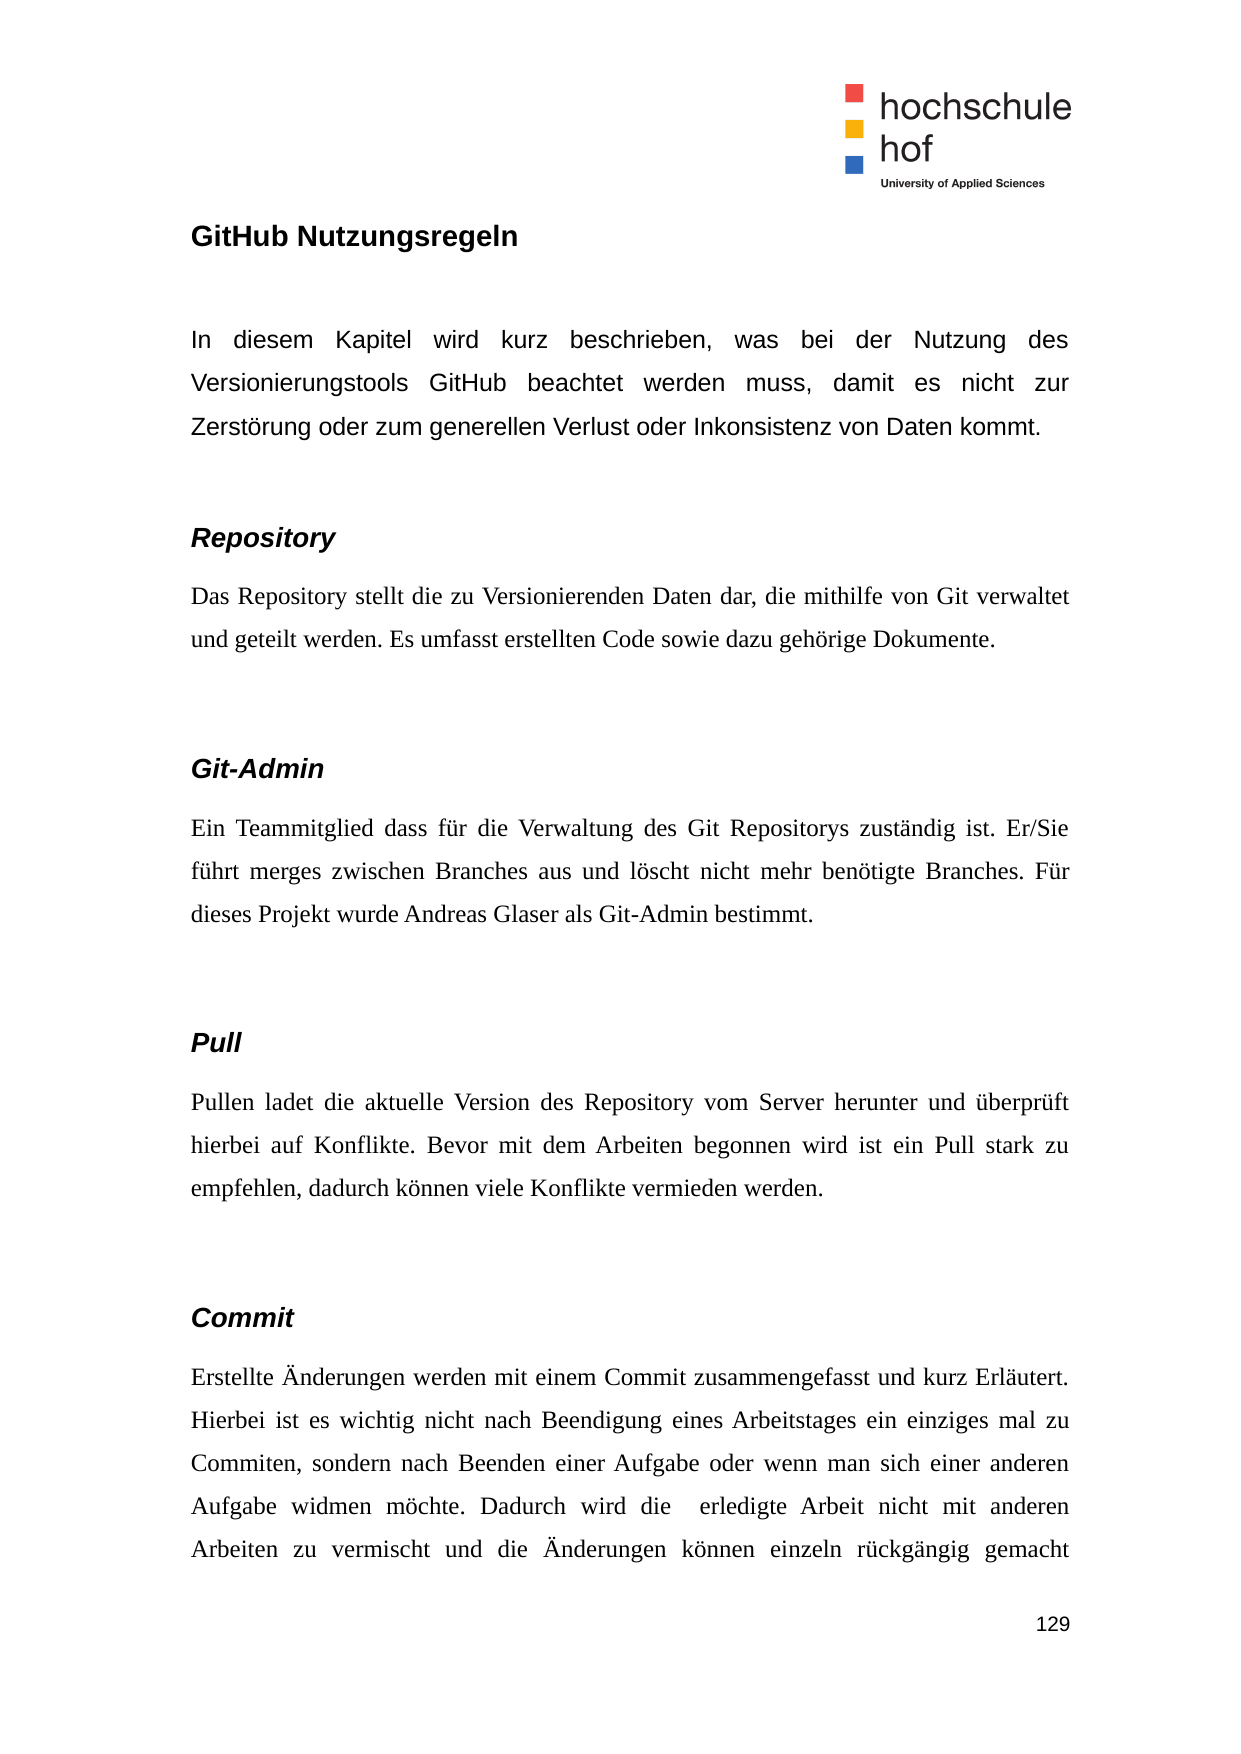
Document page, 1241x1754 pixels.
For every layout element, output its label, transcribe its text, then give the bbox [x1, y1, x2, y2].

subtitle Repository [191, 521, 1070, 553]
text Pullen ladet die aktuelle Version des Repository vom Server herunter und überprüft hierbei auf Konflikte. Bevor mit dem Arbeiten begonnen wird ist ein Pull stark zu empfehlen, dadurch können viele Konflikte vermieden werden. [191, 1087, 1070, 1202]
subtitle Git-Admin [191, 752, 1070, 784]
subtitle Pull [191, 1027, 1070, 1059]
subtitle Commit [191, 1301, 1070, 1333]
subtitle GitHub Nutzungsregeln [191, 219, 1070, 253]
text Das Repository stellt die zu Versionierenden Daten dar, die mithilfe von Git verwaltet und geteilt werden. Es umfasst erstellten Code sowie dazu gehörige Dokumente. [191, 581, 1070, 653]
text Ein Teammitglied dass für die Verwaltung des Git Repositorys zuständig ist. Er/Sie führt merges zwischen Branches aus und löscht nicht mehr benötigte Branches. Für dieses Projekt wurde Andreas Glaser als Git-Admin bestimmt. [191, 813, 1070, 928]
text In diesem Kapitel wird kurz beschrieben, was bei der Nutzung des Versionierungstools GitHub beachtet werden muss, damit es nicht zur Zerstörung oder zum generellen Verlust oder Inkonsistenz von Daten kommt. [191, 325, 1070, 440]
text Erstellte Änderungen werden mit einem Commit zusammengefasst und kurz Erläutert. Hierbei ist es wichtig nicht nach Beendigung eines Arbeitstages ein einziges mal zu Commiten, sondern nach Beenden einer Aufgabe oder wenn man sich einer anderen Aufgabe widmen möchte. Dadurch wird die erledigte Arbeit nicht mit anderen Arbeiten zu vermischt und die Änderungen können einzeln rückgängig gemacht [191, 1362, 1070, 1563]
picture [845, 84, 1071, 189]
